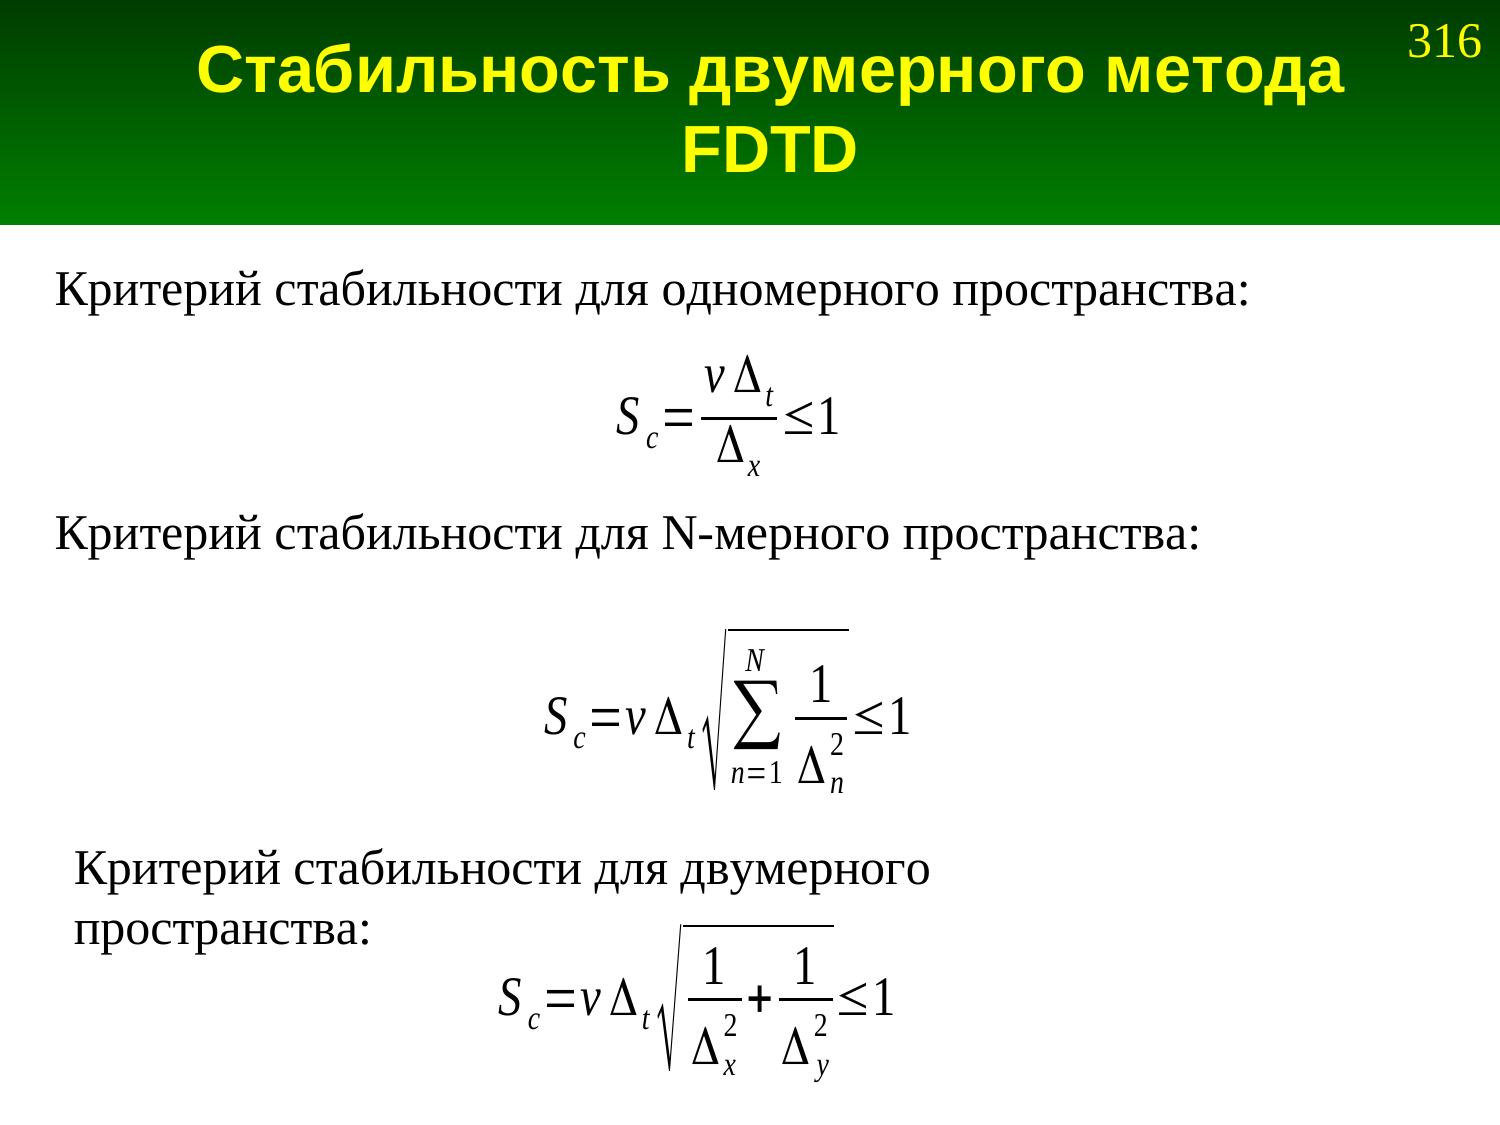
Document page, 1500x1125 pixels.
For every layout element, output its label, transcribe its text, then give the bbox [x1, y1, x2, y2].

text_box Критерий стабильности для двумерного пространства: [59, 826, 1255, 962]
chart [484, 921, 908, 1085]
text_box Критерий стабильности для одномерного пространства: [39, 248, 1267, 323]
chart [529, 625, 924, 803]
text_box Критерий стабильности для N-мерного пространства: [39, 492, 1218, 567]
chart [602, 343, 853, 485]
title Стабильность двумерного метода FDTD [100, 7, 1441, 204]
